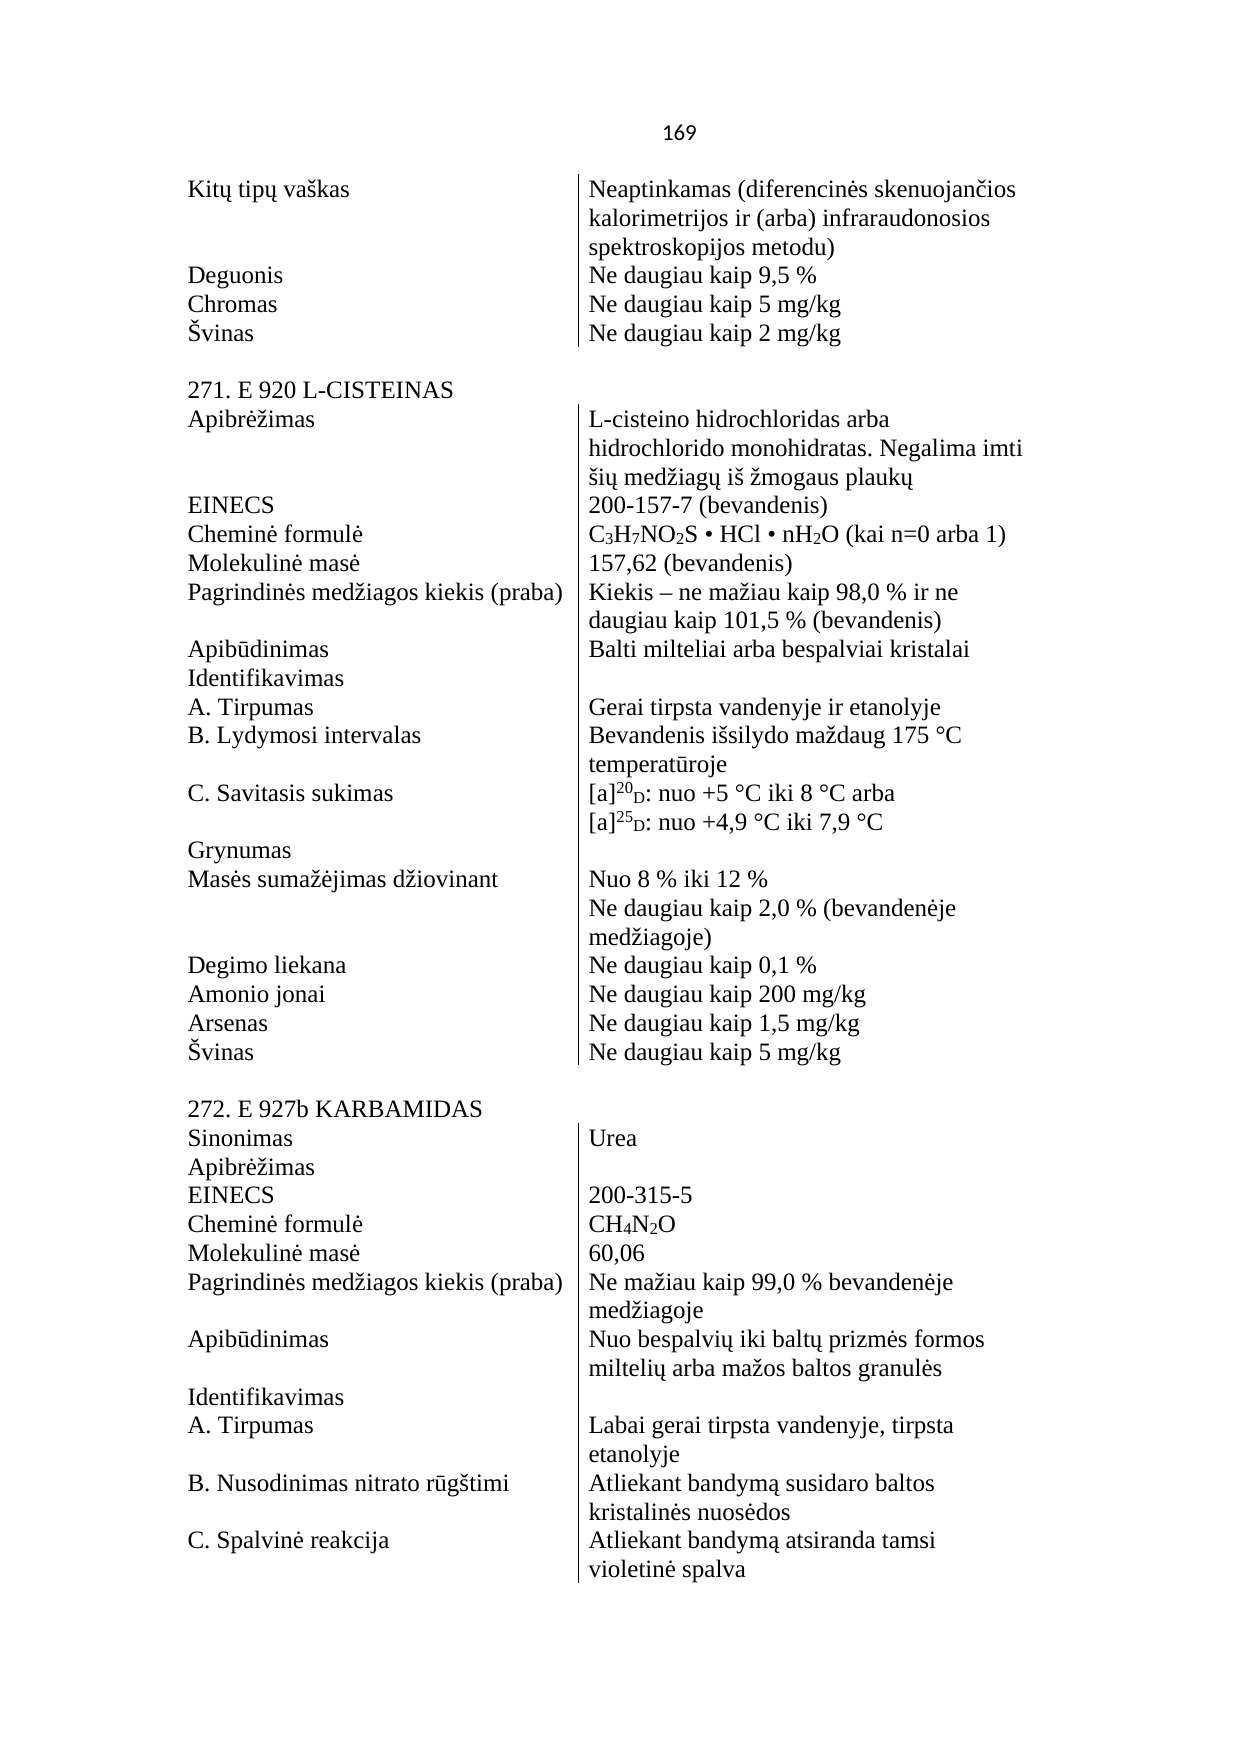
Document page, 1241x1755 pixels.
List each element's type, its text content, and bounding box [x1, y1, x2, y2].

table_cell Kiekis – ne mažiau kaip 98,0 % ir ne daugiau kaip 101,5 % (bevandenis) [579, 577, 1036, 634]
table_cell [1036, 1123, 1132, 1152]
table_cell EINECS [177, 490, 578, 519]
table_cell [1036, 577, 1132, 634]
table_cell [1036, 864, 1132, 950]
table_cell L-cisteino hidrochloridas arba hidrochlorido monohidratas. Negalima imti šių medžiagų iš žmogaus plaukų [579, 404, 1036, 490]
table_cell Amonio jonai [177, 979, 578, 1008]
table_cell [1036, 1410, 1132, 1468]
table_cell 200-315-5 [579, 1180, 1036, 1209]
table_cell [1036, 404, 1132, 490]
table_cell Ne daugiau kaip 5 mg/kg [579, 1037, 1036, 1065]
table_cell 157,62 (bevandenis) [579, 548, 1036, 577]
table_cell [1036, 1008, 1132, 1037]
table_cell Nuo bespalvių iki baltų prizmės formos miltelių arba mažos baltos granulės [579, 1324, 1036, 1382]
table_cell Ne mažiau kaip 99,0 % bevandenėje medžiagoje [579, 1267, 1036, 1324]
table_cell EINECS [177, 1180, 578, 1209]
table_cell Apibūdinimas [177, 634, 578, 663]
table_cell [1036, 260, 1132, 289]
table_cell Ne daugiau kaip 1,5 mg/kg [579, 1008, 1036, 1037]
table_cell Ne daugiau kaip 2 mg/kg [579, 318, 1036, 347]
table_cell Pagrindinės medžiagos kiekis (praba) [177, 577, 578, 634]
table_cell Identifikavimas [177, 663, 578, 692]
table_cell Nuo 8 % iki 12 % Ne daugiau kaip 2,0 % (bevandenėje medžiagoje) [579, 864, 1036, 950]
table_cell [1036, 1238, 1132, 1267]
table_cell [579, 1382, 1036, 1410]
table_cell [579, 835, 1036, 864]
table_cell [1036, 1037, 1132, 1065]
table_cell Ne daugiau kaip 200 mg/kg [579, 979, 1036, 1008]
table_cell [1036, 778, 1132, 835]
table_cell Degimo liekana [177, 950, 578, 979]
table_cell [1036, 519, 1132, 548]
table_cell Cheminė formulė [177, 519, 578, 548]
table_cell Neaptinkamas (diferencinės skenuojančios kalorimetrijos ir (arba) infraraudonosios spektroskopijos metodu) [579, 174, 1036, 260]
table_cell [579, 1152, 1036, 1180]
table_cell [1036, 1324, 1132, 1382]
table_cell [1036, 1065, 1132, 1123]
table_cell [1036, 720, 1132, 778]
table_cell [1036, 663, 1132, 692]
table_cell Molekulinė masė [177, 1238, 578, 1267]
table_cell [1036, 1152, 1132, 1180]
table_cell Bevandenis išsilydo maždaug 175 °C temperatūroje [579, 720, 1036, 778]
table_cell C. Spalvinė reakcija [177, 1525, 578, 1583]
table_cell Arsenas [177, 1008, 578, 1037]
table_cell B. Lydymosi intervalas [177, 720, 578, 778]
table_cell [1036, 1180, 1132, 1209]
table_cell Gerai tirpsta vandenyje ir etanolyje [579, 692, 1036, 720]
table_cell Ne daugiau kaip 5 mg/kg [579, 289, 1036, 318]
table_cell [579, 663, 1036, 692]
table_cell [1036, 548, 1132, 577]
table_cell Molekulinė masė [177, 548, 578, 577]
table_cell Identifikavimas [177, 1382, 578, 1410]
table_cell [1036, 174, 1132, 260]
table_cell A. Tirpumas [177, 1410, 578, 1468]
table_cell Apibrėžimas [177, 404, 578, 490]
table_cell 200-157-7 (bevandenis) [579, 490, 1036, 519]
table_cell [1036, 318, 1132, 347]
table_cell [1036, 1382, 1132, 1410]
table_cell [1036, 950, 1132, 979]
table_cell 271. E 920 L-CISTEINAS [177, 347, 1036, 404]
table_cell [1036, 289, 1132, 318]
table_cell C. Savitasis sukimas [177, 778, 578, 835]
table_cell Apibrėžimas [177, 1152, 578, 1180]
table_cell Deguonis [177, 260, 578, 289]
table_cell Apibūdinimas [177, 1324, 578, 1382]
table_cell CH4N2O [579, 1209, 1036, 1238]
table_cell Pagrindinės medžiagos kiekis (praba) [177, 1267, 578, 1324]
table_cell A. Tirpumas [177, 692, 578, 720]
table_cell Atliekant bandymą atsiranda tamsi violetinė spalva [579, 1525, 1036, 1583]
table_cell Kitų tipų vaškas [177, 174, 578, 260]
table_cell Labai gerai tirpsta vandenyje, tirpsta etanolyje [579, 1410, 1036, 1468]
table_cell Urea [579, 1123, 1036, 1152]
table_cell [1036, 634, 1132, 663]
table_cell Ne daugiau kaip 0,1 % [579, 950, 1036, 979]
table_cell Švinas [177, 318, 578, 347]
table_cell 60,06 [579, 1238, 1036, 1267]
table_cell [1036, 1267, 1132, 1324]
table_cell [1036, 1525, 1132, 1583]
table_cell [1036, 347, 1132, 404]
table_cell Atliekant bandymą susidaro baltos kristalinės nuosėdos [579, 1468, 1036, 1525]
table_cell [1036, 1209, 1132, 1238]
table_cell Grynumas [177, 835, 578, 864]
table_cell [1036, 1468, 1132, 1525]
table_cell Sinonimas [177, 1123, 578, 1152]
table_cell Cheminė formulė [177, 1209, 578, 1238]
table_cell [1036, 490, 1132, 519]
table_cell B. Nusodinimas nitrato rūgštimi [177, 1468, 578, 1525]
table_cell Ne daugiau kaip 9,5 % [579, 260, 1036, 289]
table_cell [1036, 979, 1132, 1008]
table_cell Balti milteliai arba bespalviai kristalai [579, 634, 1036, 663]
table_cell 272. E 927b KARBAMIDAS [177, 1065, 1036, 1123]
table_cell Švinas [177, 1037, 578, 1065]
table_cell [1036, 835, 1132, 864]
table_cell Masės sumažėjimas džiovinant [177, 864, 578, 950]
table_cell Chromas [177, 289, 578, 318]
table_cell [1036, 692, 1132, 720]
table_cell [a]20D: nuo +5 °C iki 8 °C arba [a]25D: nuo +4,9 °C iki 7,9 °C [579, 778, 1036, 835]
table_cell C3H7NO2S • HCl • nH2O (kai n=0 arba 1) [579, 519, 1036, 548]
